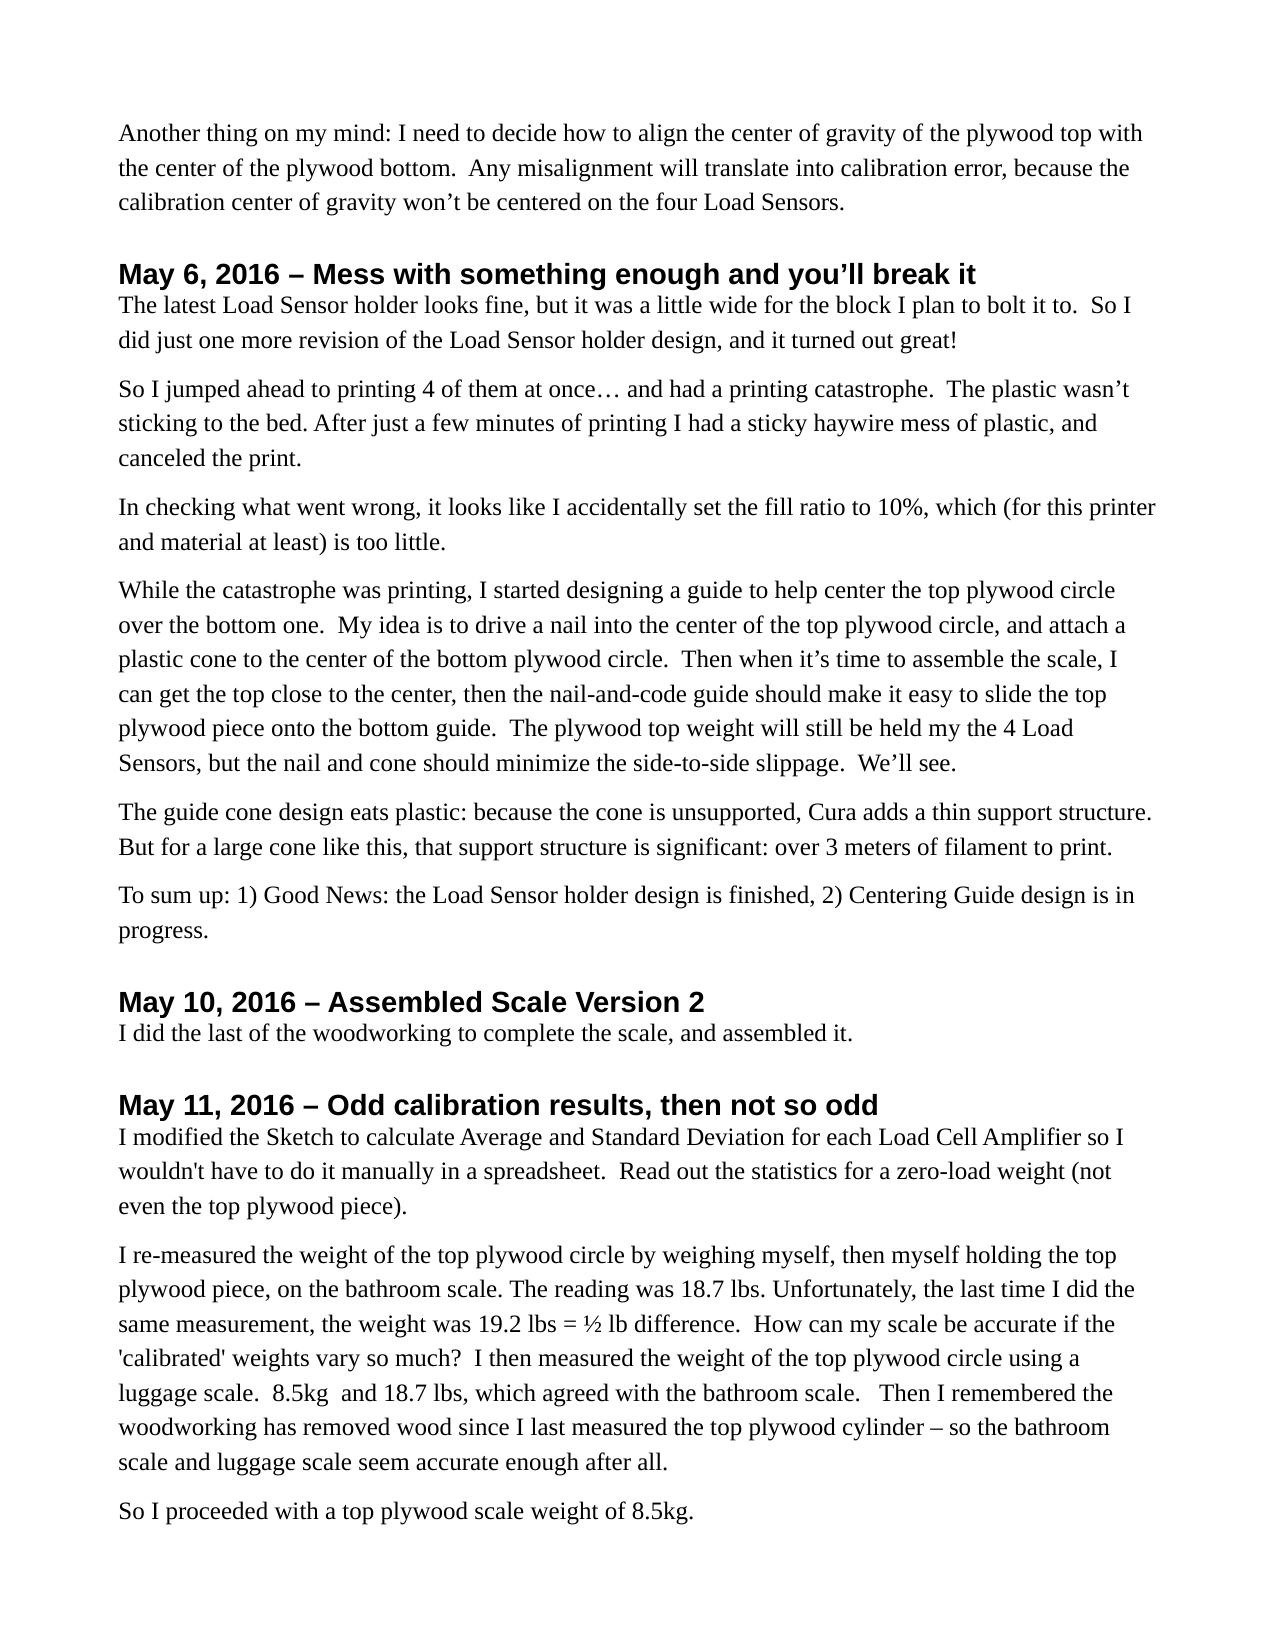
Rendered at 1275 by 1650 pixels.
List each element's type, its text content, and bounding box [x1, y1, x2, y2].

subtitle May 6, 2016 – Mess with something enough and you’ll break it [118, 257, 1157, 291]
text I modified the Sketch to calculate Average and Standard Deviation for each Load Cell Amplifier so I wouldn't have to do it manually in a spreadsheet. Read out the statistics for a zero-load weight (not even the top plywood piece). [118, 1122, 1157, 1220]
text So I jumped ahead to printing 4 of them at once… and had a printing catastrophe. The plastic wasn’t sticking to the bed. After just a few minutes of printing I had a sticky haywire mess of plastic, and canceled the print. [118, 374, 1157, 472]
text While the catastrophe was printing, I started designing a guide to help center the top plywood circle over the bottom one. My idea is to drive a nail into the center of the top plywood circle, and attach a plastic cone to the center of the bottom plywood circle. Then when it’s time to assemble the scale, I can get the top close to the center, then the nail-and-code guide should make it easy to slide the top plywood piece onto the bottom guide. The plywood top weight will still be held my the 4 Load Sensors, but the nail and cone should minimize the side-to-side slippage. We’ll see. [118, 576, 1157, 777]
text The guide cone design eats plastic: because the cone is unsupported, Cura adds a thin support structure. But for a large cone like this, that support structure is significant: over 3 meters of filament to print. [118, 797, 1157, 860]
text In checking what went wrong, it looks like I accidentally set the fill ratio to 10%, which (for this printer and material at least) is too little. [118, 492, 1157, 555]
text The latest Load Sensor holder looks fine, but it was a little wide for the block I plan to bolt it to. So I did just one more revision of the Load Sensor holder design, and it turned out great! [118, 291, 1157, 354]
text So I proceeded with a top plywood scale weight of 8.5kg. [118, 1496, 1157, 1525]
text I re-measured the weight of the top plywood circle by weighing myself, then myself holding the top plywood piece, on the bathroom scale. The reading was 18.7 lbs. Unfortunately, the last time I did the same measurement, the weight was 19.2 lbs = ½ lb difference. How can my scale be accurate if the 'calibrated' weights vary so much? I then measured the weight of the top plywood circle using a luggage scale. 8.5kg and 18.7 lbs, which agreed with the bathroom scale. Then I remembered the woodworking has removed wood since I last measured the top plywood cylinder – so the bathroom scale and luggage scale seem accurate enough after all. [118, 1240, 1157, 1476]
subtitle May 10, 2016 – Assembled Scale Version 2 [118, 985, 1157, 1018]
text I did the last of the woodworking to complete the scale, and assembled it. [118, 1018, 1157, 1047]
text Another thing on my mind: I need to decide how to align the center of gravity of the plywood top with the center of the plywood bottom. Any misalignment will translate into calibration error, because the calibration center of gravity won’t be centered on the four Load Sensors. [118, 118, 1157, 216]
subtitle May 11, 2016 – Odd calibration results, then not so odd [118, 1088, 1157, 1122]
text To sum up: 1) Good News: the Load Sensor holder design is finished, 2) Centering Guide design is in progress. [118, 881, 1157, 944]
